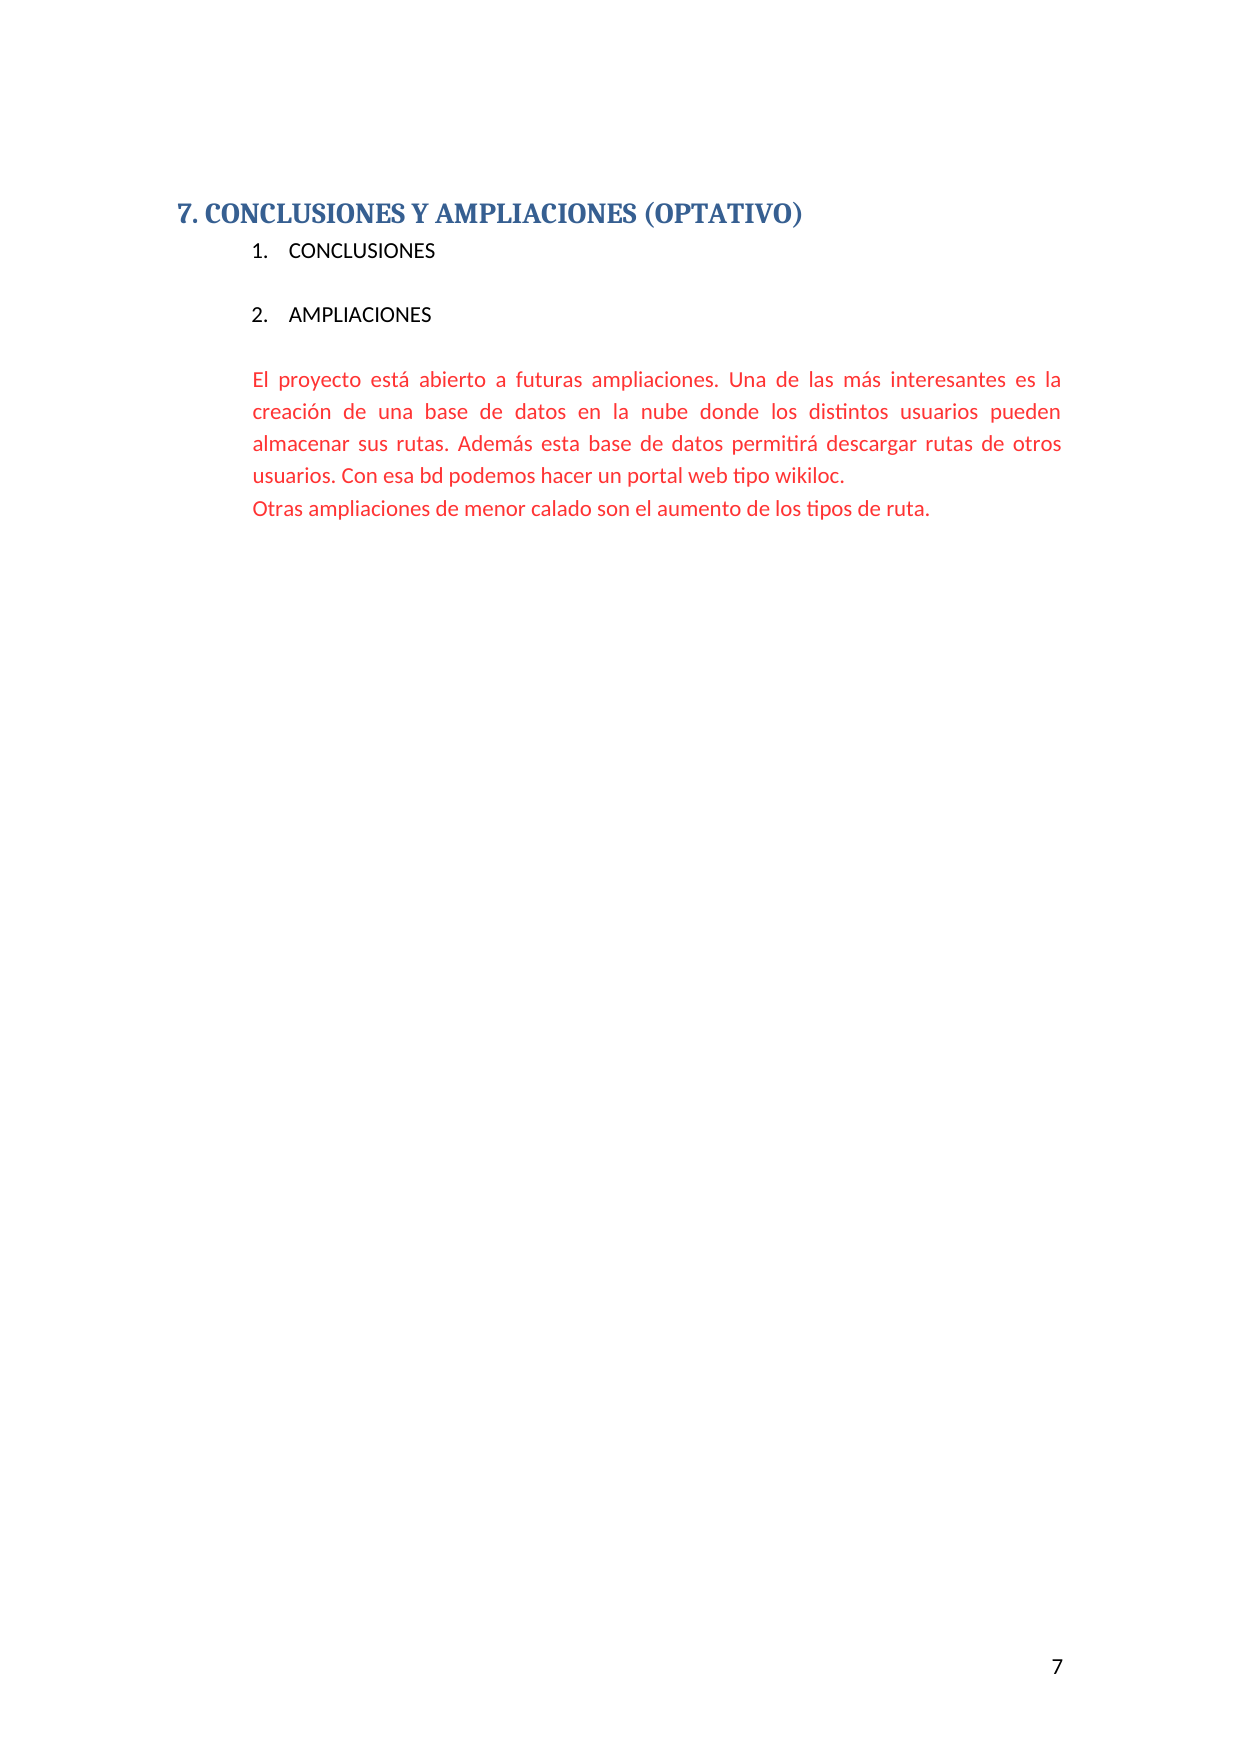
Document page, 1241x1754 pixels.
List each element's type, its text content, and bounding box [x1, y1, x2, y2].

list El proyecto está abierto a futuras ampliaciones. Una de las más interesantes es la creación de una base de datos en la nube donde los distintos usuarios pueden almacenar sus rutas. Además esta base de datos permitirá descargar rutas de otros usuarios. Con esa bd podemos hacer un portal web tipo wikiloc. [252, 365, 1063, 489]
subtitle CONCLUSIONES Y AMPLIACIONES (OPTATIVO) [177, 198, 1063, 231]
list Otras ampliaciones de menor calado son el aumento de los tipos de ruta. [252, 494, 1063, 522]
list AMPLIACIONES [251, 301, 1063, 328]
list CONCLUSIONES [251, 236, 1063, 264]
